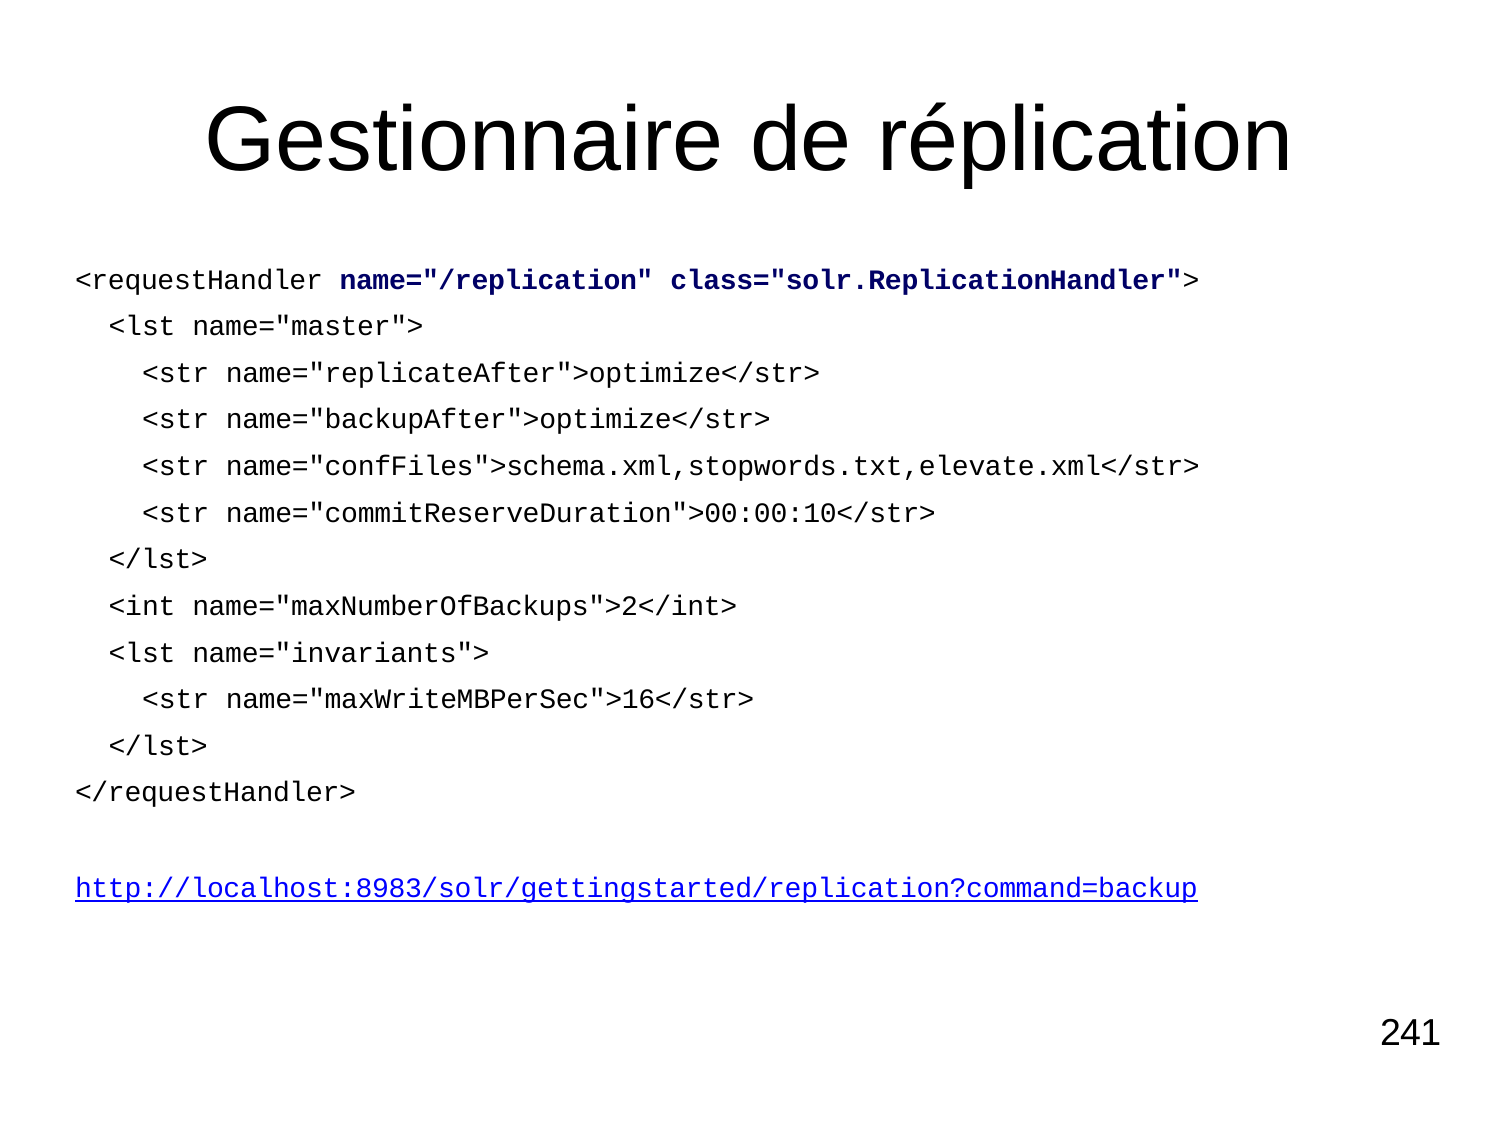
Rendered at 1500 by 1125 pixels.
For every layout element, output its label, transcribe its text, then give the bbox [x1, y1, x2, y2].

slide_number 241 [1373, 1009, 1451, 1125]
title Gestionnaire de réplication [202, 76, 1297, 267]
text_box <requestHandler name="/replication" class="solr.ReplicationHandler"> <lst name="master"> <str name="replicateAfter">optimize</str> <str name="backupAfter">optimize</str> <str name="confFiles">schema.xml,stopwords.txt,elevate.xml</str> <str name="commitReserveDuration">00:00:10</str> </lst> <int name="maxNumberOfBackups">2</int> <lst name="invariants"> <str name="maxWriteMBPerSec">16</str> </lst> </requestHandler> http://localhost:8983/solr/gettingstarted/replication?command=backup [72, 245, 1217, 903]
